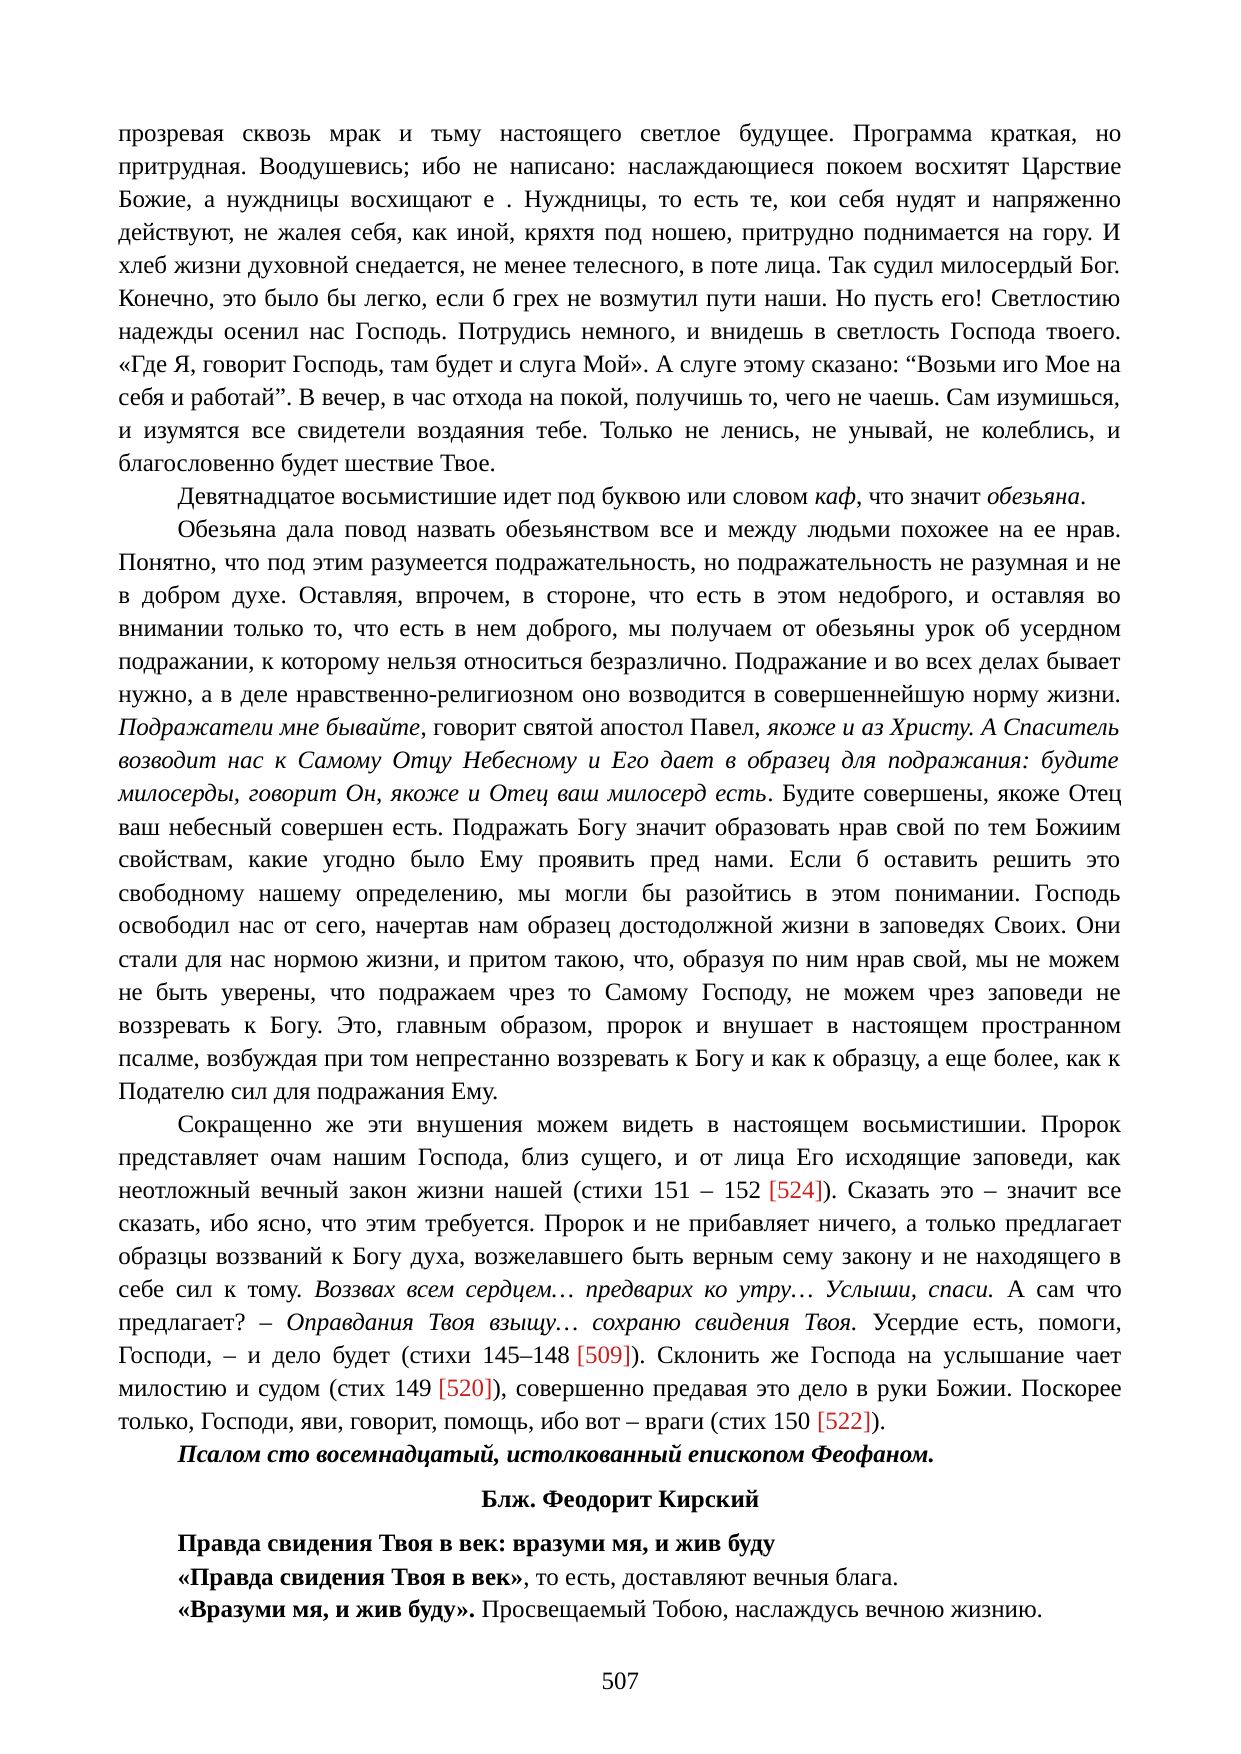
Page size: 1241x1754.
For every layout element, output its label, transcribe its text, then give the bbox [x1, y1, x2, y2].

text «Вразуми мя, и жив буду». Просвещаемый Тобою, наслаждусь вечною жизнию. [118, 1594, 1122, 1623]
text Сокращенно же эти внушения можем видеть в настоящем восьмистишии. Пророк представляет очам нашим Господа, близ сущего, и от лица Его исходящие заповеди, как неотложный вечный закон жизни нашей (стихи 151 – 152 [524]). Сказать это – значит все сказать, ибо ясно, что этим требуется. Пророк и не прибавляет ничего, а только предлагает образцы воззваний к Богу духа, возжелавшего быть верным сему закону и не находящего в себе сил к тому. Воззвах всем сердцем… предварих ко утру… Услыши, спаси. А сам что предлагает? – Оправдания Твоя взыщу… сохраню свидения Твоя. Усердие есть, помоги, Господи, – и дело будет (стихи 145–148 [509]). Склонить же Господа на услышание чает милостию и судом (стих 149 [520]), совершенно предавая это дело в руки Божии. Поскорее только, Господи, яви, говорит, помощь, ибо вот – враги (стих 150 [522]). [118, 1109, 1122, 1435]
text прозревая сквозь мрак и тьму настоящего светлое будущее. Программа краткая, но притрудная. Воодушевись; ибо не написано: наслаждающиеся покоем восхитят Царствие Божие, а нуждницы восхищают е . Нуждницы, то есть те, кои себя нудят и напряженно действуют, не жалея себя, как иной, кряхтя под ношею, притрудно поднимается на гору. И хлеб жизни духовной снедается, не менее телесного, в поте лица. Так судил милосердый Бог. Конечно, это было бы легко, если б грех не возмутил пути наши. Но пусть его! Светлостию надежды осенил нас Господь. Потрудись немного, и внидешь в светлость Господа твоего. «Где Я, говорит Господь, там будет и слуга Мой». А слуге этому сказано: “Возьми иго Мое на себя и работай”. В вечер, в час отхода на покой, получишь то, чего не чаешь. Сам изумишься, и изумятся все свидетели воздаяния тебе. Только не ленись, не унывай, не колеблись, и благословенно будет шествие Твое. [118, 118, 1122, 477]
text Девятнадцатое восьмистишие идет под буквою или словом каф, что значит обезьяна. [118, 481, 1122, 510]
text Обезьяна дала повод назвать обезьянством все и между людьми похожее на ее нрав. Понятно, что под этим разумеется подражательность, но подражательность не разумная и не в добром духе. Оставляя, впрочем, в стороне, что есть в этом недоброго, и оставляя во внимании только то, что есть в нем доброго, мы получаем от обезьяны урок об усердном подражании, к которому нельзя относиться безразлично. Подражание и во всех делах бывает нужно, а в деле нравственно-религиозном оно возводится в совершеннейшую норму жизни. Подражатели мне бывайте, говорит святой апостол Павел, якоже и аз Христу. А Спаситель возводит нас к Самому Отцу Небесному и Его дает в образец для подражания: будите милосерды, говорит Он, якоже и Отец ваш милосерд есть. Будите совершены, якоже Отец ваш небесный совершен есть. Подражать Богу значит образовать нрав свой по тем Божиим свойствам, какие угодно было Ему проявить пред нами. Если б оставить решить это свободному нашему определению, мы могли бы разойтись в этом понимании. Господь освободил нас от сего, начертав нам образец достодолжной жизни в заповедях Своих. Они стали для нас нормою жизни, и притом такою, что, образуя по ним нрав свой, мы не можем не быть уверены, что подражаем чрез то Самому Господу, не можем чрез заповеди не воззревать к Богу. Это, главным образом, пророк и внушает в настоящем пространном псалме, возбуждая при том непрестанно воззревать к Богу и как к образцу, а еще более, как к Подателю сил для подражания Ему. [118, 514, 1122, 1104]
text Псалом сто восемнадцатый, истолкованный епископом Феофаном. [118, 1439, 1122, 1468]
text Правда свидения Твоя в век: вразуми мя, и жив буду [118, 1528, 1122, 1557]
text «Правда свидения Твоя в век», то есть, доставляют вечныя блага. [118, 1562, 1122, 1590]
subtitle Блж. Феодорит Кирский [118, 1484, 1122, 1512]
